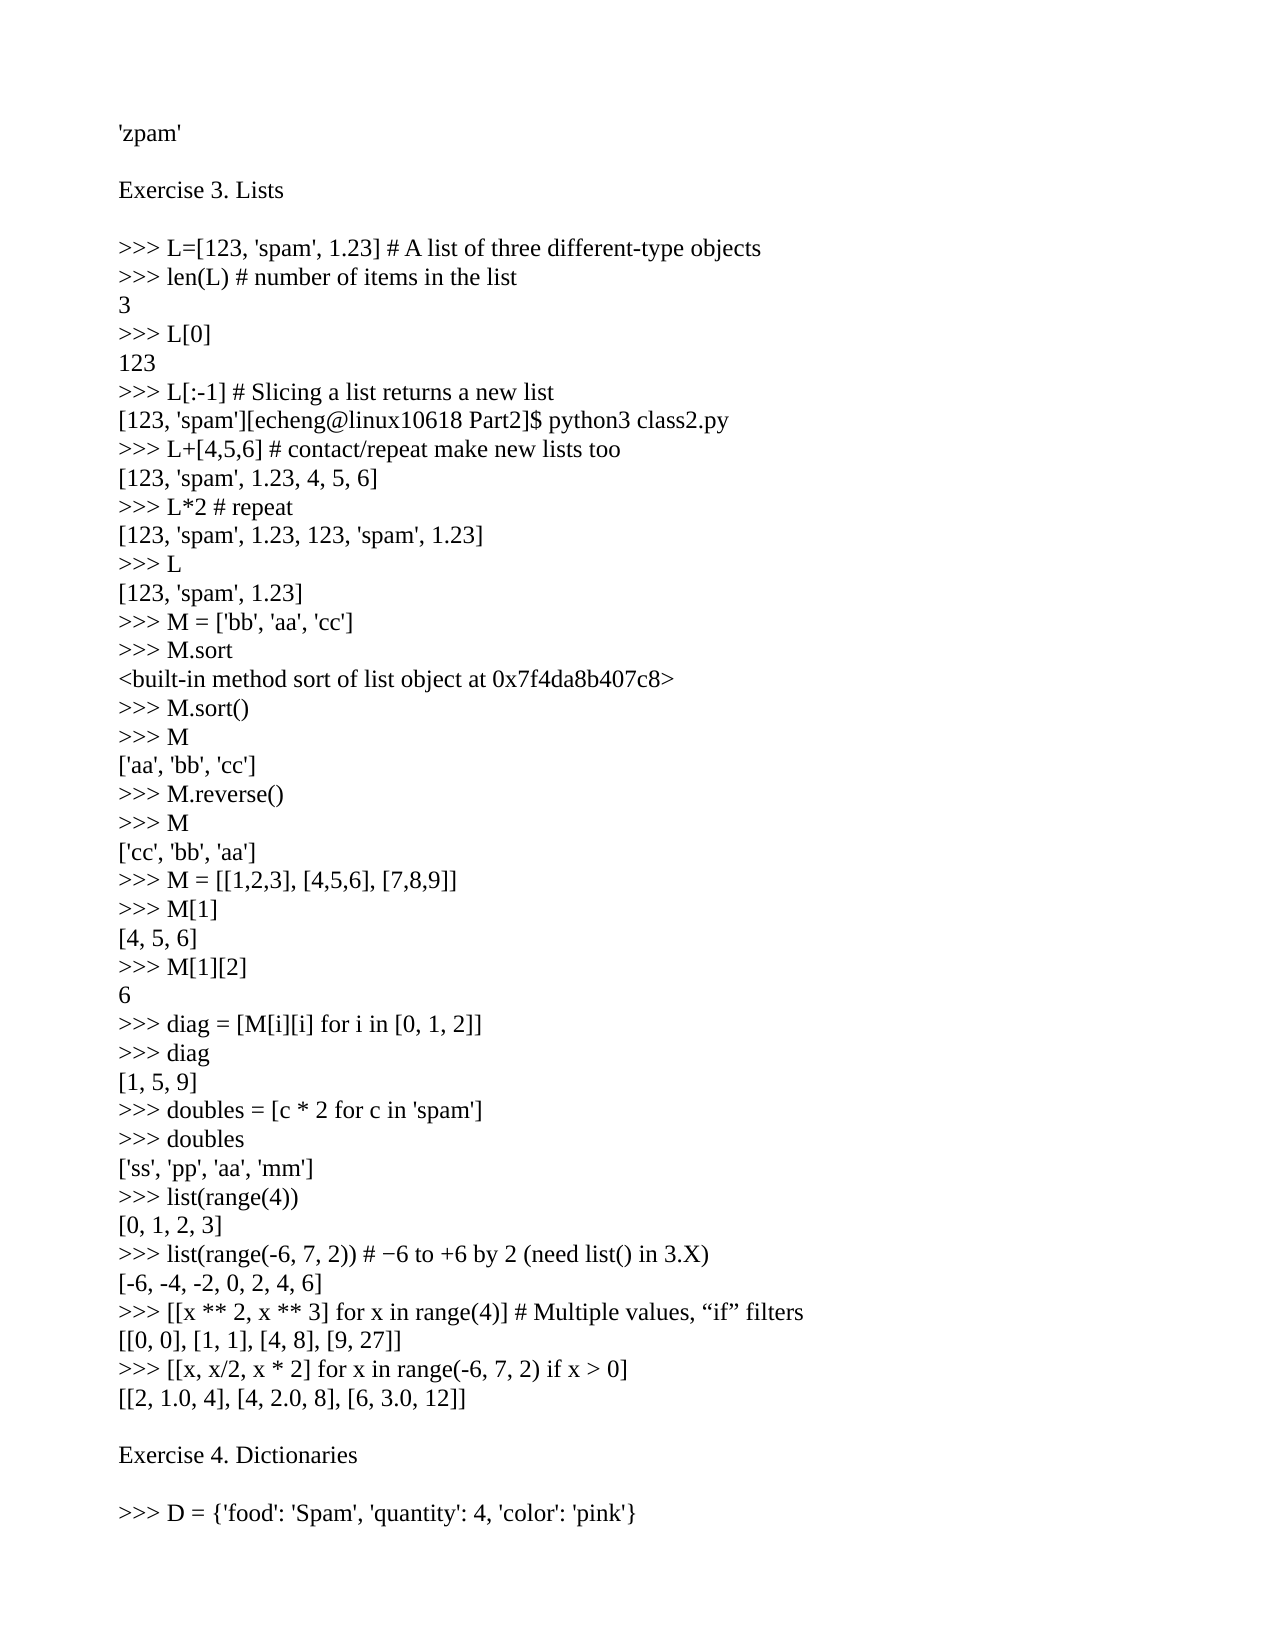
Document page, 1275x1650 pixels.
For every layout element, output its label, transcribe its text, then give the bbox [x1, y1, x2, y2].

text >>> M [118, 808, 1157, 837]
text [4, 5, 6] [118, 923, 1157, 952]
text [[0, 0], [1, 1], [4, 8], [9, 27]] [118, 1326, 1157, 1354]
text >>> M[1] [118, 894, 1157, 923]
text >>> [[x, x/2, x * 2] for x in range(-6, 7, 2) if x > 0] [118, 1354, 1157, 1383]
text 6 [118, 981, 1157, 1009]
text [123, 'spam', 1.23] [118, 578, 1157, 607]
text ['aa', 'bb', 'cc'] [118, 751, 1157, 779]
text [123, 'spam'][echeng@linux10618 Part2]$ python3 class2.py [118, 406, 1157, 434]
text <built-in method sort of list object at 0x7f4da8b407c8> [118, 664, 1157, 693]
text 123 [118, 348, 1157, 377]
text >>> M = [[1,2,3], [4,5,6], [7,8,9]] [118, 866, 1157, 894]
text >>> L+[4,5,6] # contact/repeat make new lists too [118, 434, 1157, 463]
text 'zpam' [118, 118, 1157, 147]
text >>> L=[123, 'spam', 1.23] # A list of three different-type objects [118, 233, 1157, 262]
text [[2, 1.0, 4], [4, 2.0, 8], [6, 3.0, 12]] [118, 1383, 1157, 1412]
text [0, 1, 2, 3] [118, 1211, 1157, 1239]
text >>> M.reverse() [118, 779, 1157, 808]
text >>> L[:-1] # Slicing a list returns a new list [118, 377, 1157, 406]
text >>> L[0] [118, 319, 1157, 348]
text [123, 'spam', 1.23, 4, 5, 6] [118, 463, 1157, 492]
text ['cc', 'bb', 'aa'] [118, 837, 1157, 866]
text >>> M [118, 722, 1157, 751]
text ['ss', 'pp', 'aa', 'mm'] [118, 1153, 1157, 1182]
text >>> list(range(-6, 7, 2)) # −6 to +6 by 2 (need list() in 3.X) [118, 1239, 1157, 1268]
text >>> len(L) # number of items in the list [118, 262, 1157, 291]
text >>> diag = [M[i][i] for i in [0, 1, 2]] [118, 1009, 1157, 1038]
text 3 [118, 291, 1157, 319]
text >>> L*2 # repeat [118, 492, 1157, 521]
text >>> M.sort() [118, 693, 1157, 722]
text >>> D = {'food': 'Spam', 'quantity': 4, 'color': 'pink'} [118, 1498, 1157, 1527]
text >>> M = ['bb', 'aa', 'cc'] [118, 607, 1157, 636]
text [-6, -4, -2, 0, 2, 4, 6] [118, 1268, 1157, 1297]
text Exercise 4. Dictionaries [118, 1441, 1157, 1469]
text >>> list(range(4)) [118, 1182, 1157, 1211]
text >>> L [118, 549, 1157, 578]
text >>> [[x ** 2, x ** 3] for x in range(4)] # Multiple values, “if” filters [118, 1297, 1157, 1326]
text >>> doubles = [c * 2 for c in 'spam'] [118, 1096, 1157, 1124]
text >>> M[1][2] [118, 952, 1157, 981]
text >>> M.sort [118, 636, 1157, 664]
text >>> diag [118, 1038, 1157, 1067]
text Exercise 3. Lists [118, 176, 1157, 204]
text >>> doubles [118, 1124, 1157, 1153]
text [1, 5, 9] [118, 1067, 1157, 1096]
text [123, 'spam', 1.23, 123, 'spam', 1.23] [118, 521, 1157, 549]
